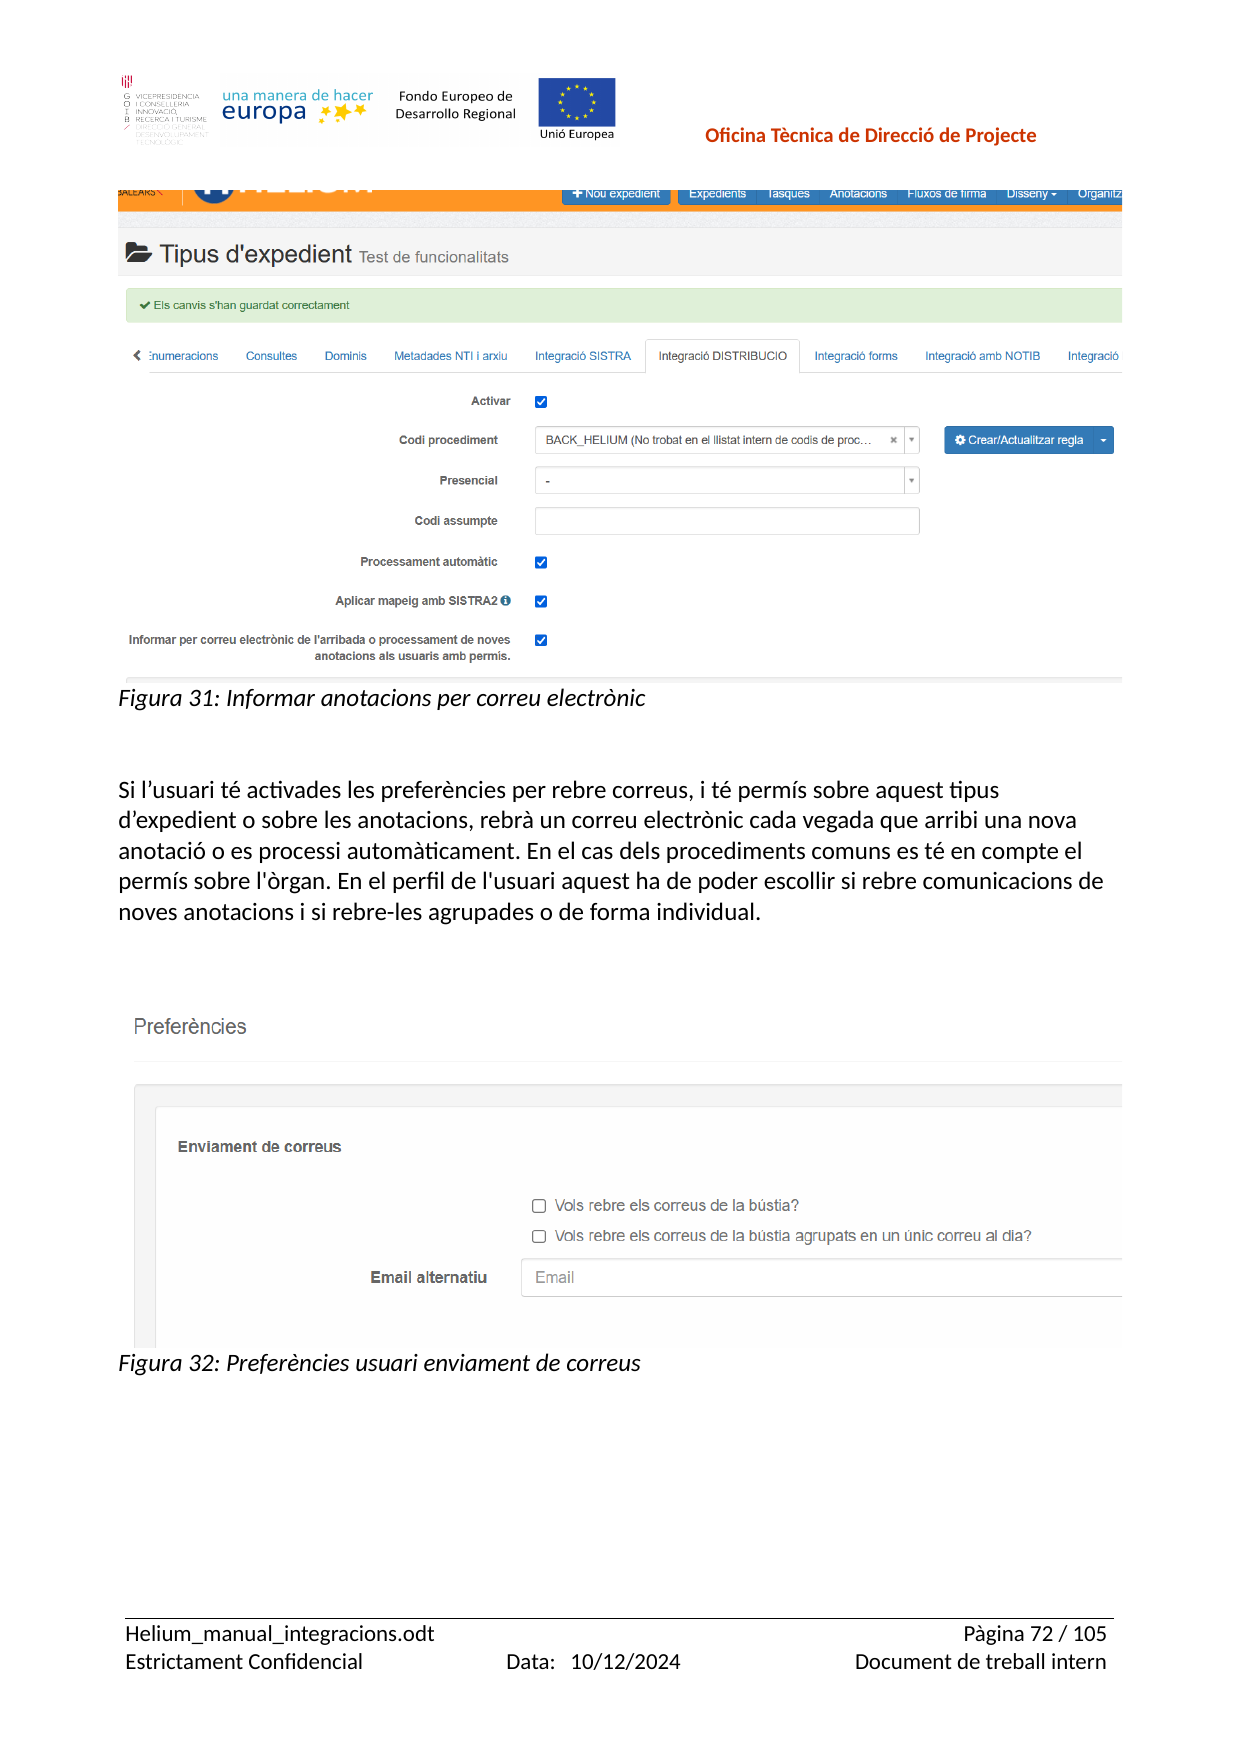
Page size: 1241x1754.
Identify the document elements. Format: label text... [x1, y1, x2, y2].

text Figura 32: Preferències usuari enviament de correus [118, 1348, 1122, 1378]
picture [118, 190, 1123, 683]
text Si l’usuari té activades les preferències per rebre correus, i té permís sobre aquest tipus d’expedient o sobre les anotacions, rebrà un correu electrònic cada vegada que arribi una nova anotació o es processi automàticament. En el cas dels procediments comuns es té en compte el permís sobre l'òrgan. En el perfil de l'usuari aquest ha de poder escollir si rebre comunicacions de noves anotacions i si rebre-les agrupades o de forma individual. [118, 774, 1122, 926]
picture [118, 1000, 1123, 1348]
text Figura 31: Informar anotacions per correu electrònic [118, 683, 1122, 713]
picture [118, 73, 213, 147]
picture [219, 73, 621, 147]
